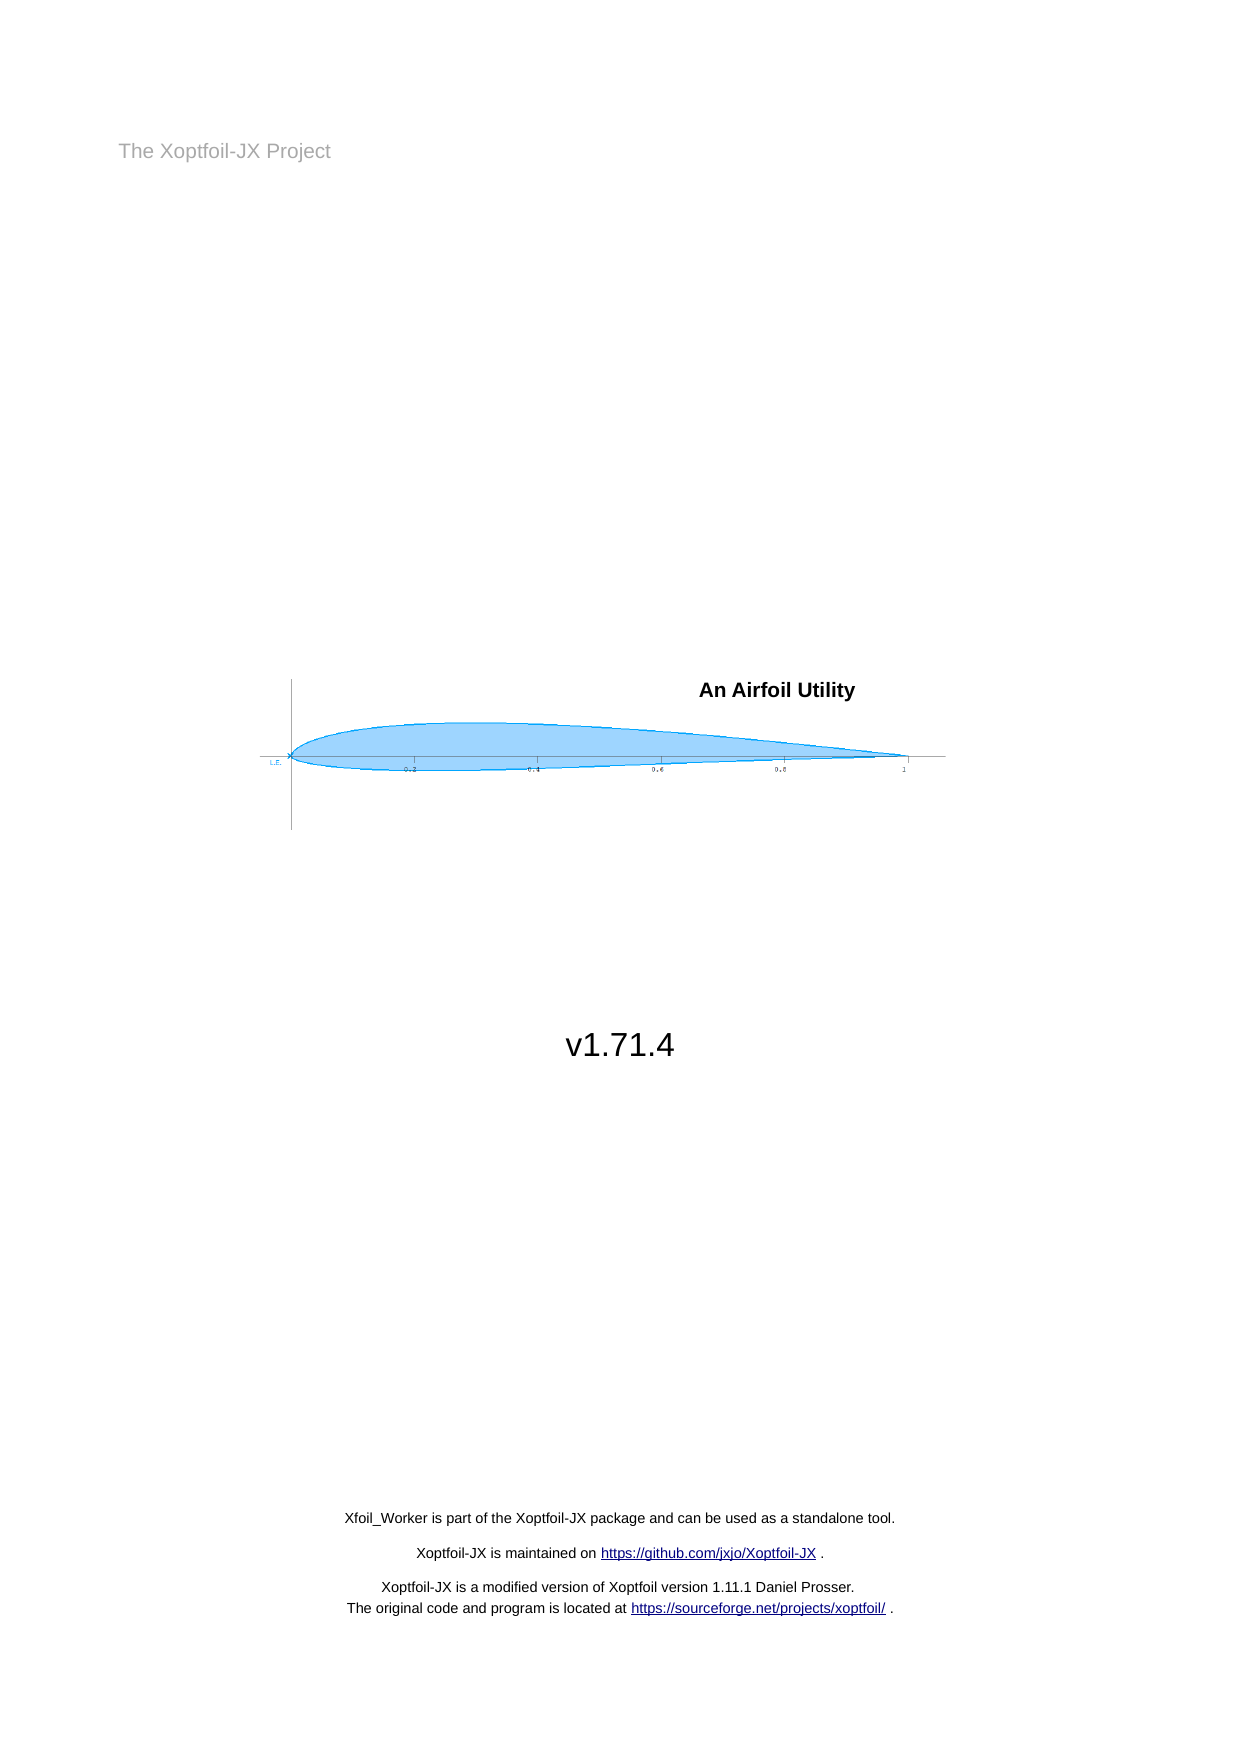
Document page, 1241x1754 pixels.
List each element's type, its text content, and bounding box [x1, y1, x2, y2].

text v1.71.4 [118, 1025, 1122, 1063]
subtitle The Xoptfoil-JX Project [118, 139, 1122, 163]
text An Airfoil Utility [561, 678, 1122, 702]
subtitle Xfoil_Worker [118, 485, 1122, 609]
text Xoptfoil-JX is maintained on https://github.com/jxjo/Xoptfoil-JX . [118, 1544, 1122, 1561]
text Xoptfoil-JX is a modified version of Xoptfoil version 1.11.1 Daniel Prosser. The original code and program is located at https://sourceforge.net/projects/xoptfoil/ . [118, 1579, 1122, 1616]
text Xfoil_Worker is part of the Xoptfoil-JX package and can be used as a standalone tool. [118, 1510, 1122, 1527]
